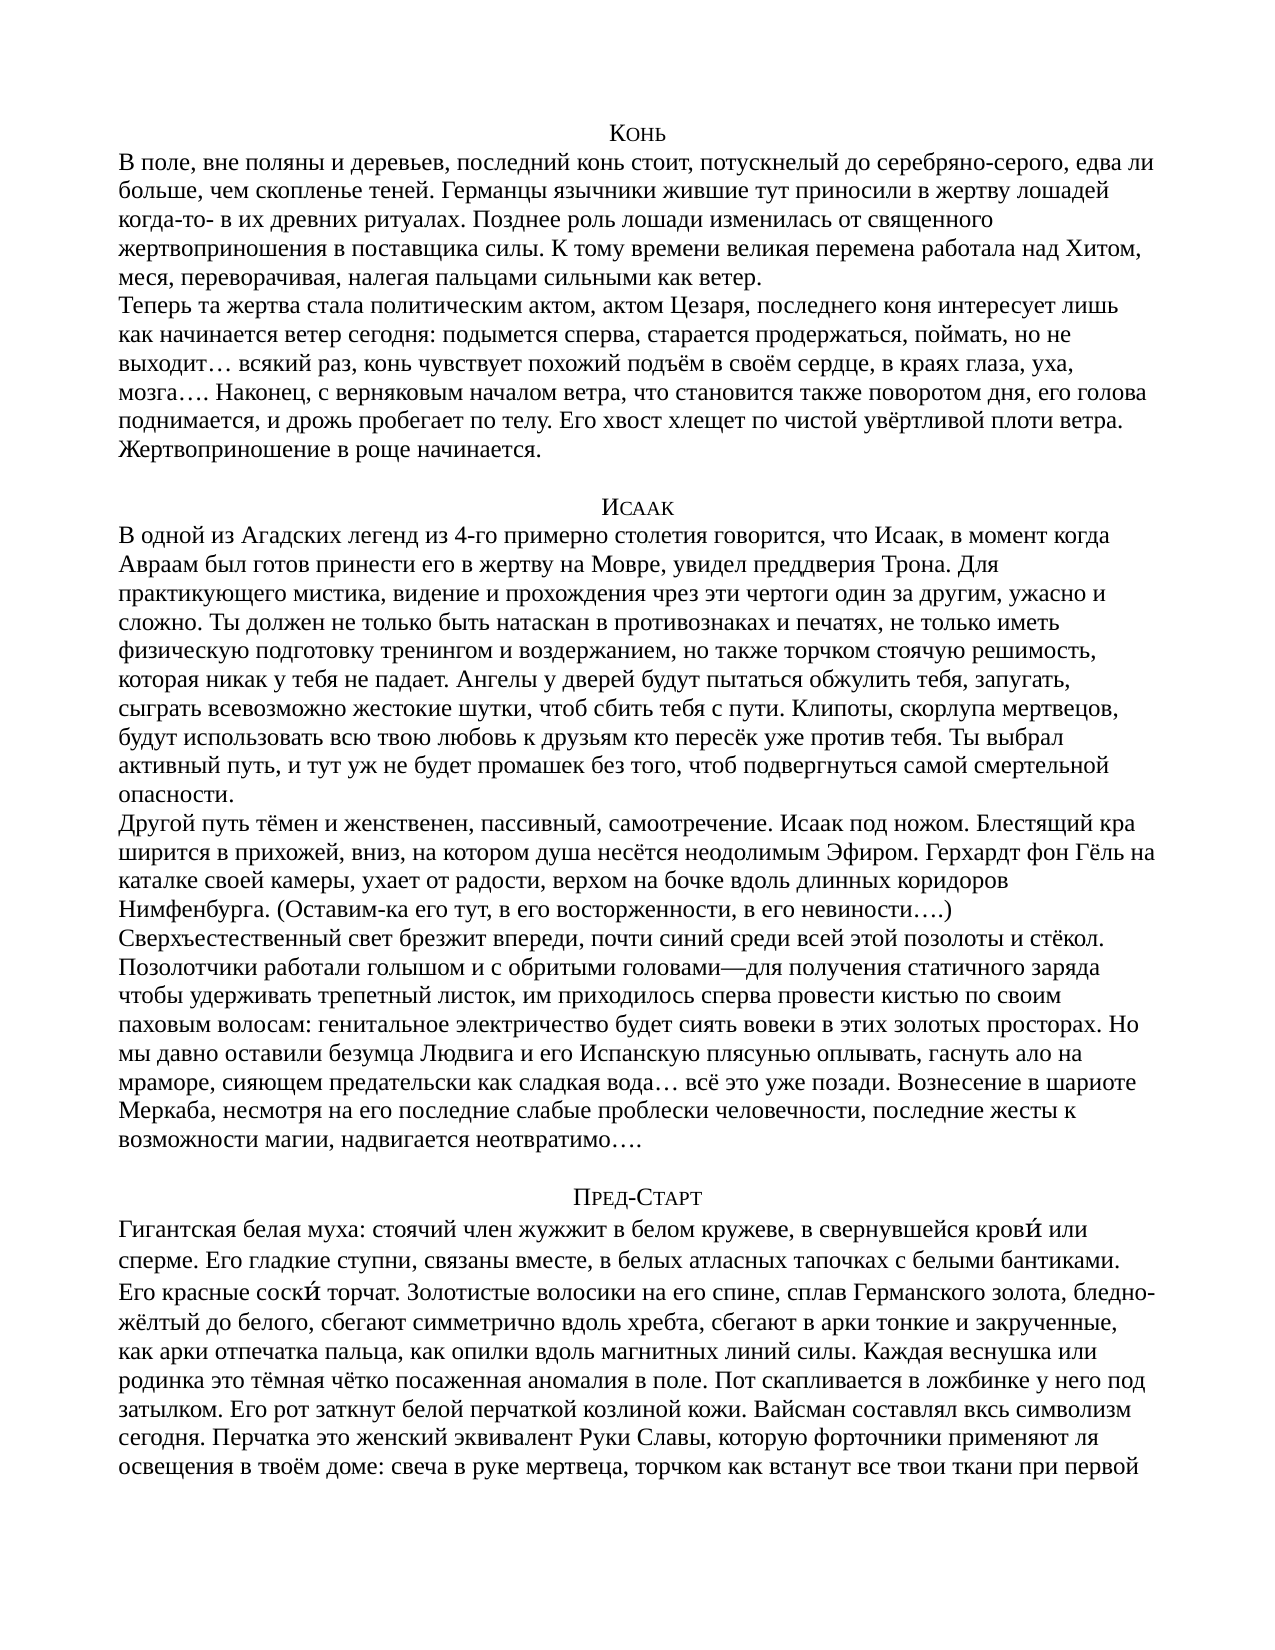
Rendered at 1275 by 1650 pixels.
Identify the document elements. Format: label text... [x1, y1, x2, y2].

text Конь [118, 118, 1157, 147]
text В одной из Агадских легенд из 4-го примерно столетия говорится, что Исаак, в момент когда Авраам был готов принести его в жертву на Мовре, увидел преддверия Трона. Для практикующего мистика, видение и прохождения чрез эти чертоги один за другим, ужасно и сложно. Ты должен не только быть натаскан в противознаках и печатях, не только иметь физическую подготовку тренингом и воздержанием, но также торчком стоячую решимость, которая никак у тебя не падает. Ангелы у дверей будут пытаться обжулить тебя, запугать, сыграть всевозможно жестокие шутки, чтоб сбить тебя с пути. Клипоты, скорлупа мертвецов, будут использовать всю твою любовь к друзьям кто пересёк уже против тебя. Ты выбрал активный путь, и тут уж не будет промашек без того, чтоб подвергнуться самой смертельной опасности. [118, 521, 1157, 808]
text Гигантская белая муха: стоячий член жужжит в белом кружеве, в свернувшейся крови́ или сперме. Его гладкие ступни, связаны вместе, в белых атласных тапочках с белыми бантиками. Его красные соски́ торчат. Золотистые волосики на его спине, сплав Германского золота, бледно-жёлтый до белого, сбегают симметрично вдоль хребта, сбегают в арки тонкие и закрученные, как арки отпечатка пальца, как опилки вдоль магнитных линий силы. Каждая веснушка или родинка это тёмная чётко посаженная аномалия в поле. Пот скапливается в ложбинке у него под затылком. Его рот заткнут белой перчаткой козлиной кожи. Вайсман составлял вксь символизм сегодня. Перчатка это женский эквивалент Руки Славы, которую форточники применяют ля освещения в твоём доме: свеча в руке мертвеца, торчком как встанут все твои ткани при первой [118, 1211, 1157, 1480]
text Теперь та жертва стала политическим актом, актом Цезаря, последнего коня интересует лишь как начинается ветер сегодня: подымется сперва, старается продержаться, поймать, но не выходит… всякий раз, конь чувствует похожий подъём в своём сердце, в краях глаза, уха, мозга…. Наконец, с верняковым началом ветра, что становится также поворотом дня, его голова поднимается, и дрожь пробегает по телу. Его хвост хлещет по чистой увёртливой плоти ветра. Жертвоприношение в роще начинается. [118, 291, 1157, 463]
text Пред-Старт [118, 1182, 1157, 1211]
text Исаак [118, 492, 1157, 521]
text Другой путь тёмен и женственен, пассивный, самоотречение. Исаак под ножом. Блестящий кра ширится в прихожей, вниз, на котором душа несётся неодолимым Эфиром. Герхардт фон Гёль на каталке своей камеры, ухает от радости, верхом на бочке вдоль длинных коридоров Нимфенбурга. (Оставим-ка его тут, в его восторженности, в его невиности….) Сверхъестественный свет брезжит впереди, почти синий среди всей этой позолоты и стёкол. Позолотчики работали голышом и с обритыми головами—для получения статичного заряда чтобы удерживать трепетный листок, им приходилось сперва провести кистью по своим паховым волосам: генитальное электричество будет сиять вовеки в этих золотых просторах. Но мы давно оставили безумца Людвига и его Испанскую плясунью оплывать, гаснуть ало на мраморе, сияющем предательски как сладкая вода… всё это уже позади. Вознесение в шариоте Меркаба, несмотря на его последние слабые проблески человечности, последние жесты к возможности магии, надвигается неотвратимо…. [118, 808, 1157, 1153]
text В поле, вне поляны и деревьев, последний конь стоит, потускнелый до серебряно-серого, едва ли больше, чем скопленье теней. Германцы язычники жившие тут приносили в жертву лошадей когда-то- в их древних ритуалах. Позднее роль лошади изменилась от священного жертвоприношения в поставщика силы. К тому времени великая перемена работала над Хитом, меся, переворачивая, налегая пальцами сильными как ветер. [118, 147, 1157, 291]
